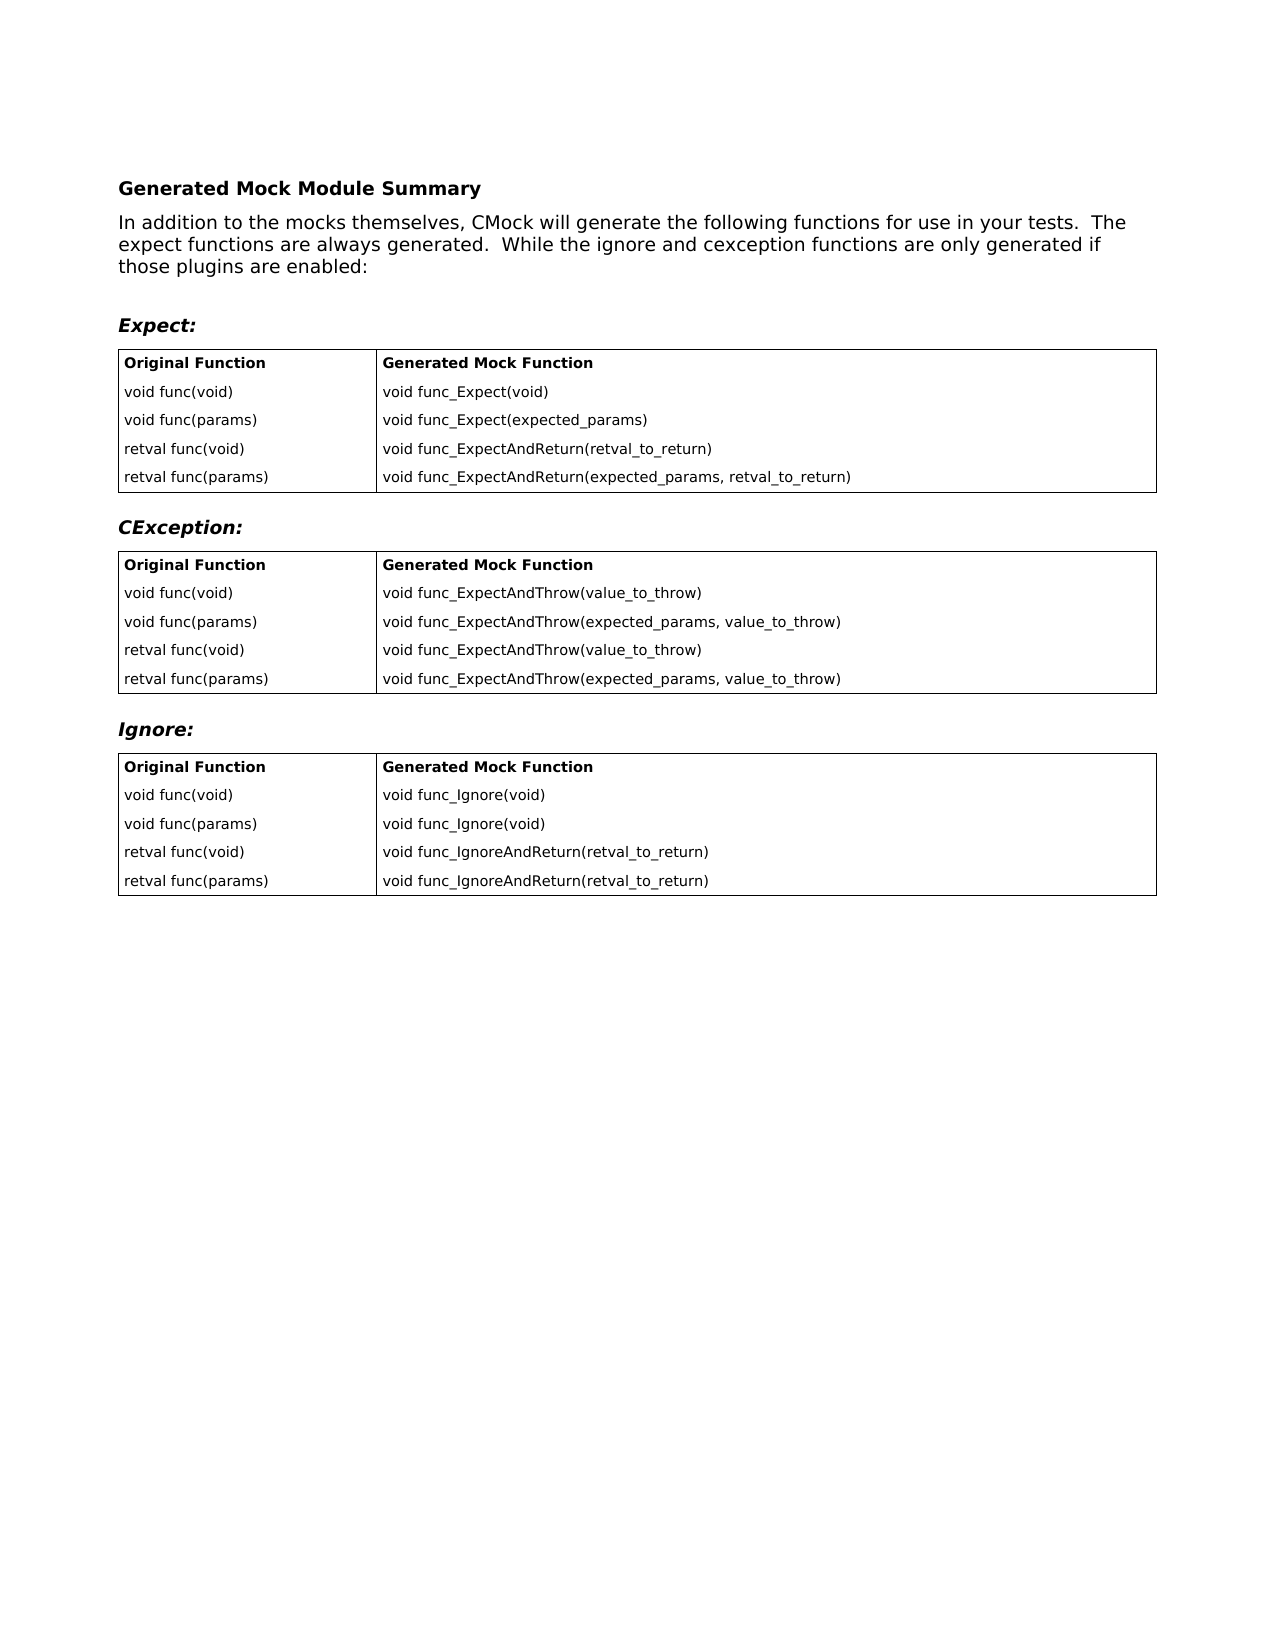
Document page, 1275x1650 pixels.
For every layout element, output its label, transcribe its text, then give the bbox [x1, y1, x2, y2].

table_cell void func_Expect(void) [377, 378, 1156, 406]
table_header Generated Mock Function [377, 350, 1156, 378]
table_cell retval func(params) [119, 867, 376, 895]
subtitle Ignore: [118, 718, 1157, 740]
table_cell void func(params) [119, 608, 376, 637]
table_cell void func(params) [119, 406, 376, 435]
table_cell void func_ExpectAndThrow(value_to_throw) [377, 637, 1156, 665]
table_header Original Function [119, 552, 376, 580]
table_cell void func_ExpectAndThrow(expected_params, value_to_throw) [377, 608, 1156, 637]
table_cell void func_ExpectAndThrow(value_to_throw) [377, 580, 1156, 608]
subtitle Generated Mock Module Summary [118, 177, 1157, 199]
table_cell retval func(void) [119, 637, 376, 665]
table_cell retval func(params) [119, 665, 376, 693]
table_cell void func(params) [119, 810, 376, 838]
table_cell void func_Ignore(void) [377, 810, 1156, 838]
table_cell void func_IgnoreAndReturn(retval_to_return) [377, 838, 1156, 867]
subtitle Expect: [118, 315, 1157, 337]
table_header Original Function [119, 754, 376, 781]
table_cell retval func(void) [119, 435, 376, 463]
table_cell void func(void) [119, 781, 376, 810]
table_cell retval func(params) [119, 463, 376, 492]
table_header Original Function [119, 350, 376, 378]
table_cell void func_Ignore(void) [377, 781, 1156, 810]
table_cell void func_IgnoreAndReturn(retval_to_return) [377, 867, 1156, 895]
table_header Generated Mock Function [377, 754, 1156, 781]
table_header Generated Mock Function [377, 552, 1156, 580]
table_cell void func(void) [119, 378, 376, 406]
table_cell void func_Expect(expected_params) [377, 406, 1156, 435]
subtitle CException: [118, 517, 1157, 539]
table_cell retval func(void) [119, 838, 376, 867]
table_cell void func_ExpectAndReturn(expected_params, retval_to_return) [377, 463, 1156, 492]
text In addition to the mocks themselves, CMock will generate the following functions for use in your tests. The expect functions are always generated. While the ignore and cexception functions are only generated if those plugins are enabled: [118, 212, 1157, 277]
table_cell void func(void) [119, 580, 376, 608]
table_cell void func_ExpectAndThrow(expected_params, value_to_throw) [377, 665, 1156, 693]
table_cell void func_ExpectAndReturn(retval_to_return) [377, 435, 1156, 463]
